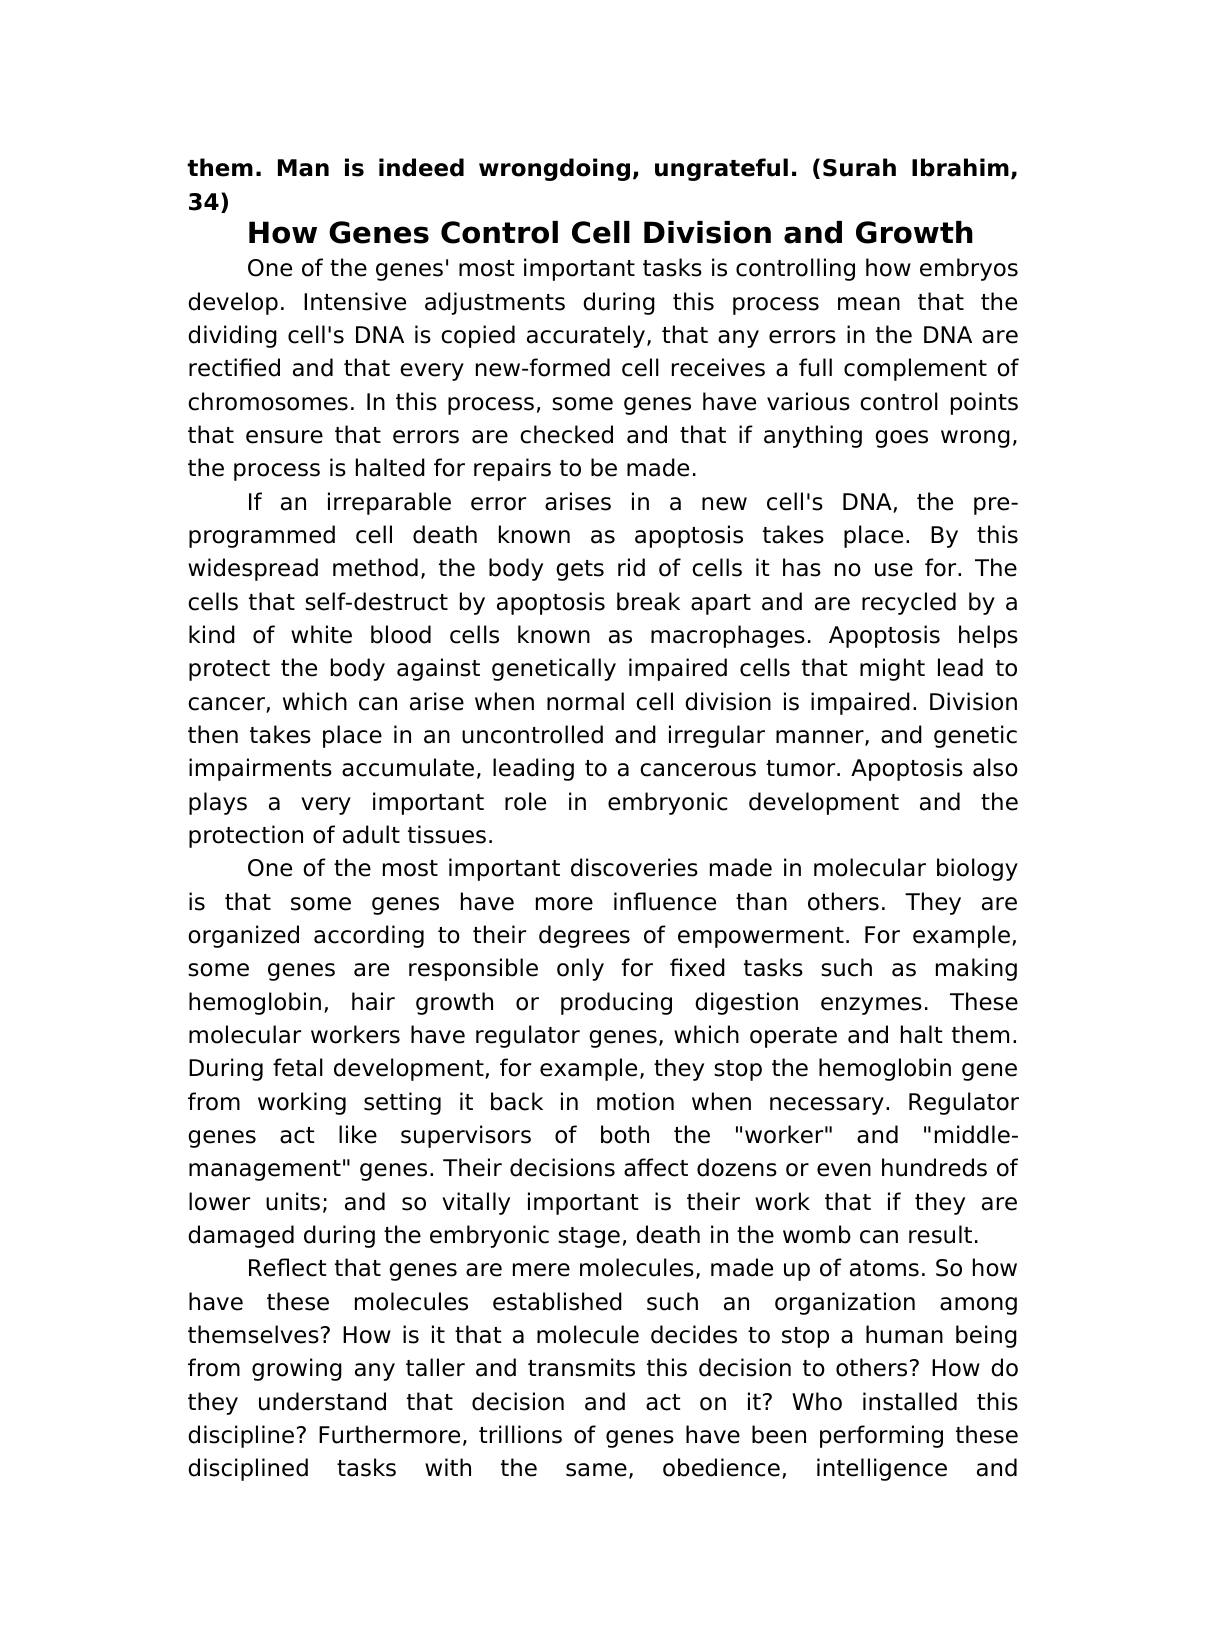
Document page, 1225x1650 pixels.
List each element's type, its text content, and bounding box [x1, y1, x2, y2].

text One of the most important discoveries made in molecular biology is that some genes have more influence than others. They are organized according to their degrees of empowerment. For example, some genes are responsible only for fixed tasks such as making hemoglobin, hair growth or producing digestion enzymes. These molecular workers have regulator genes, which operate and halt them. During fetal development, for example, they stop the hemoglobin gene from working setting it back in motion when necessary. Regulator genes act like supervisors of both the "worker" and "middle-management" genes. Their decisions affect dozens or even hundreds of lower units; and so vitally important is their work that if they are damaged during the embryonic stage, death in the womb can result. [187, 850, 1020, 1250]
text Reflect that genes are mere molecules, made up of atoms. So how have these molecules established such an organization among themselves? How is it that a molecule decides to stop a human being from growing any taller and transmits this decision to others? How do they understand that decision and act on it? Who installed this discipline? Furthermore, trillions of genes have been performing these disciplined tasks with the same, obedience, intelligence and [187, 1250, 1020, 1483]
text One of the genes' most important tasks is controlling how embryos develop. Intensive adjustments during this process mean that the dividing cell's DNA is copied accurately, that any errors in the DNA are rectified and that every new-formed cell receives a full complement of chromosomes. In this process, some genes have various control points that ensure that errors are checked and that if anything goes wrong, the process is halted for repairs to be made. [187, 250, 1020, 483]
text How Genes Control Cell Division and Growth [187, 217, 1020, 250]
text them. Man is indeed wrongdoing, ungrateful. (Surah Ibrahim, 34) [187, 150, 1020, 217]
text If an irreparable error arises in a new cell's DNA, the pre-programmed cell death known as apoptosis takes place. By this widespread method, the body gets rid of cells it has no use for. The cells that self-destruct by apoptosis break apart and are recycled by a kind of white blood cells known as macrophages. Apoptosis helps protect the body against genetically impaired cells that might lead to cancer, which can arise when normal cell division is impaired. Division then takes place in an uncontrolled and irregular manner, and genetic impairments accumulate, leading to a cancerous tumor. Apoptosis also plays a very important role in embryonic development and the protection of adult tissues. [187, 483, 1020, 850]
